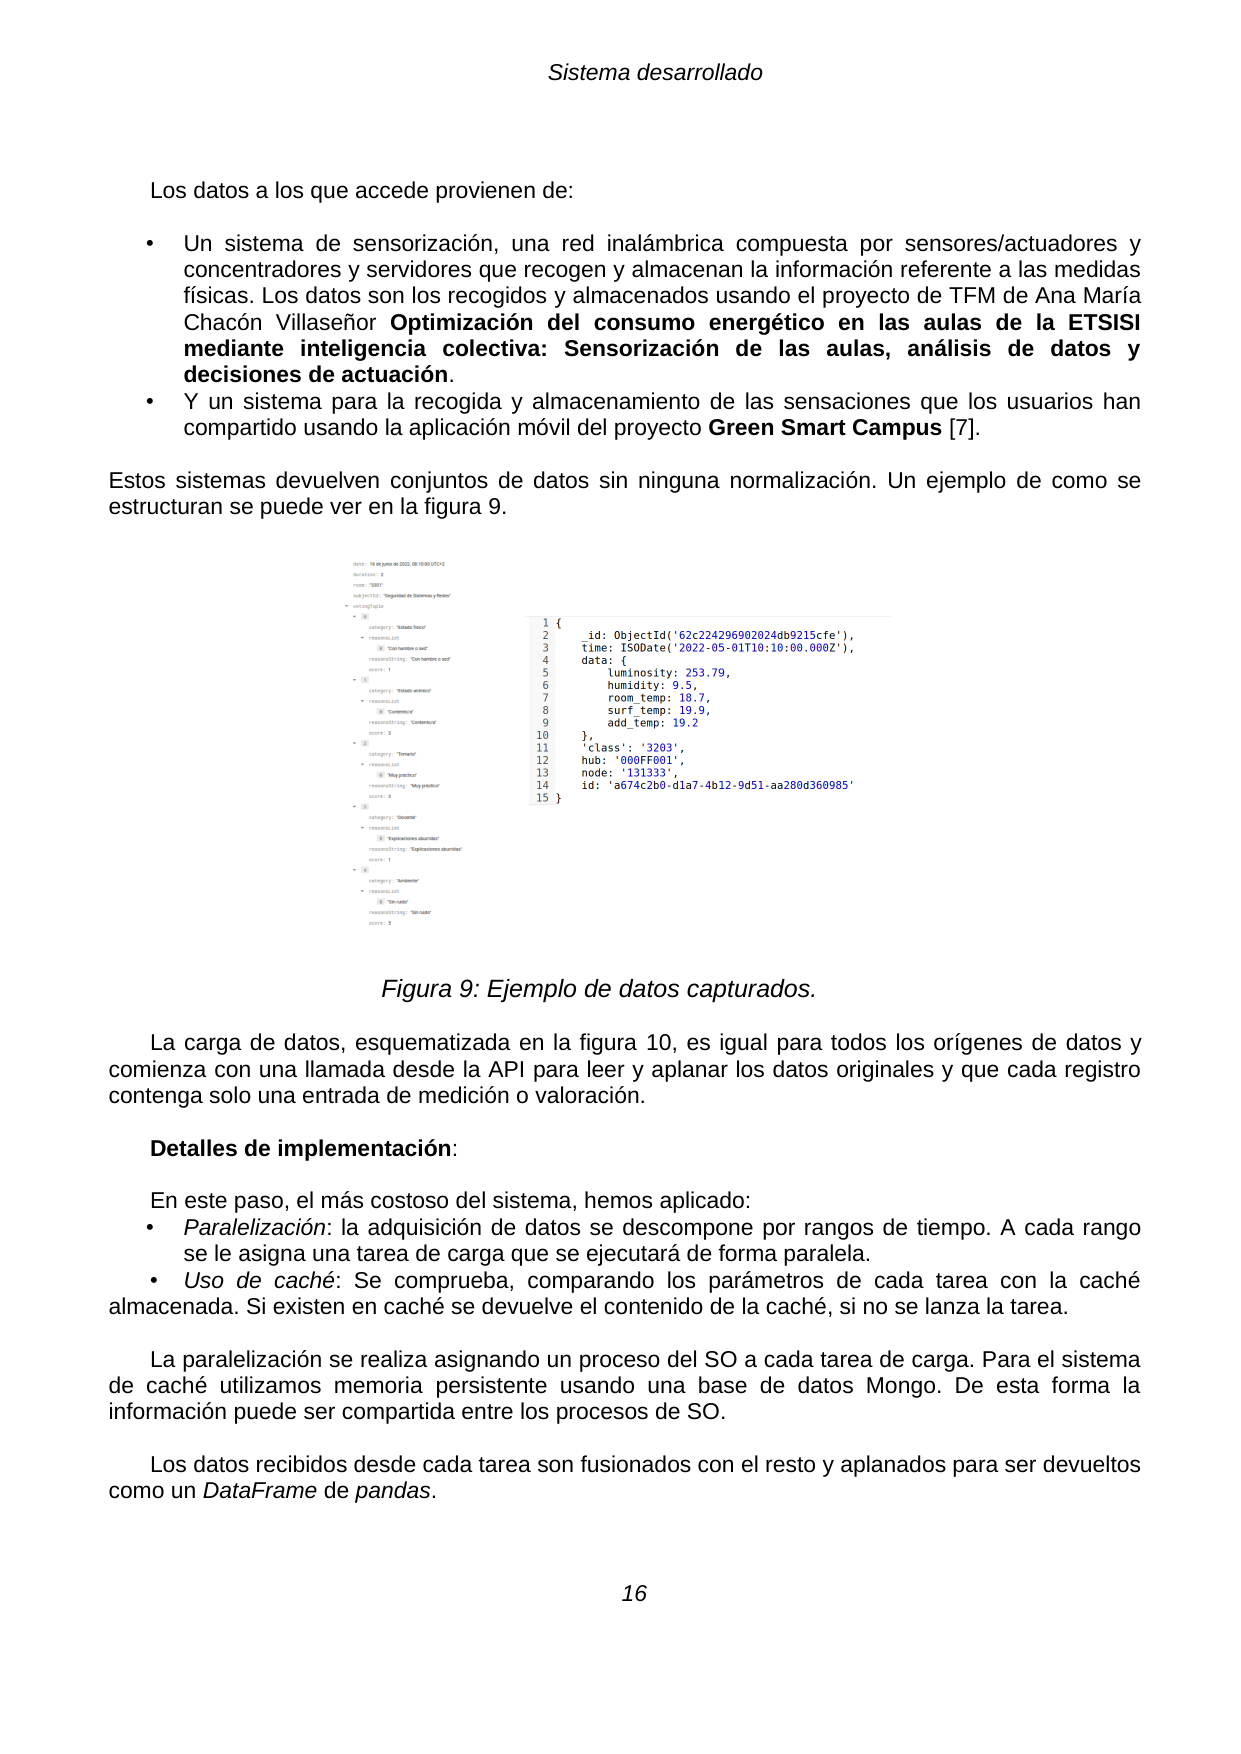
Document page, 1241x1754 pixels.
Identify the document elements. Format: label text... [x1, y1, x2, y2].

list Un sistema de sensorización, una red inalámbrica compuesta por sensores/actuadores y concentradores y servidores que recogen y almacenan la información referente a las medidas físicas. Los datos son los recogidos y almacenados usando el proyecto de TFM de Ana María Chacón Villaseñor Optimización del consumo energético en las aulas de la ETSISI mediante inteligencia colectiva: Sensorización de las aulas, análisis de datos y decisiones de actuación. [146, 229, 1142, 388]
text La carga de datos, esquematizada en la figura 10, es igual para todos los orígenes de datos y comienza con una llamada desde la API para leer y aplanar los datos originales y que cada registro contenga solo una entrada de medición o valoración. [108, 1029, 1142, 1108]
list Y un sistema para la recogida y almacenamiento de las sensaciones que los usuarios han compartido usando la aplicación móvil del proyecto Green Smart Campus [7]. [146, 388, 1142, 440]
text La paralelización se realiza asignando un proceso del SO a cada tarea de carga. Para el sistema de caché utilizamos memoria persistente usando una base de datos Mongo. De esta forma la información puede ser compartida entre los procesos de SO. [108, 1346, 1142, 1425]
text Figura 9: Ejemplo de datos capturados. [340, 962, 910, 1003]
text Los datos recibidos desde cada tarea son fusionados con el resto y aplanados para ser devueltos como un DataFrame de pandas. [108, 1451, 1142, 1504]
picture [339, 558, 911, 962]
text Detalles de implementación: [108, 1135, 1142, 1161]
text En este paso, el más costoso del sistema, hemos aplicado: [108, 1187, 1142, 1214]
list Paralelización: la adquisición de datos se descompone por rangos de tiempo. A cada rango se le asigna una tarea de carga que se ejecutará de forma paralela. [146, 1214, 1142, 1267]
text Estos sistemas devuelven conjuntos de datos sin ninguna normalización. Un ejemplo de como se estructuran se puede ver en la figura 9. [108, 467, 1142, 519]
text Los datos a los que accede provienen de: [108, 177, 1142, 203]
list Uso de caché: Se comprueba, comparando los parámetros de cada tarea con la caché almacenada. Si existen en caché se devuelve el contenido de la caché, si no se lanza la tarea. [108, 1267, 1142, 1319]
